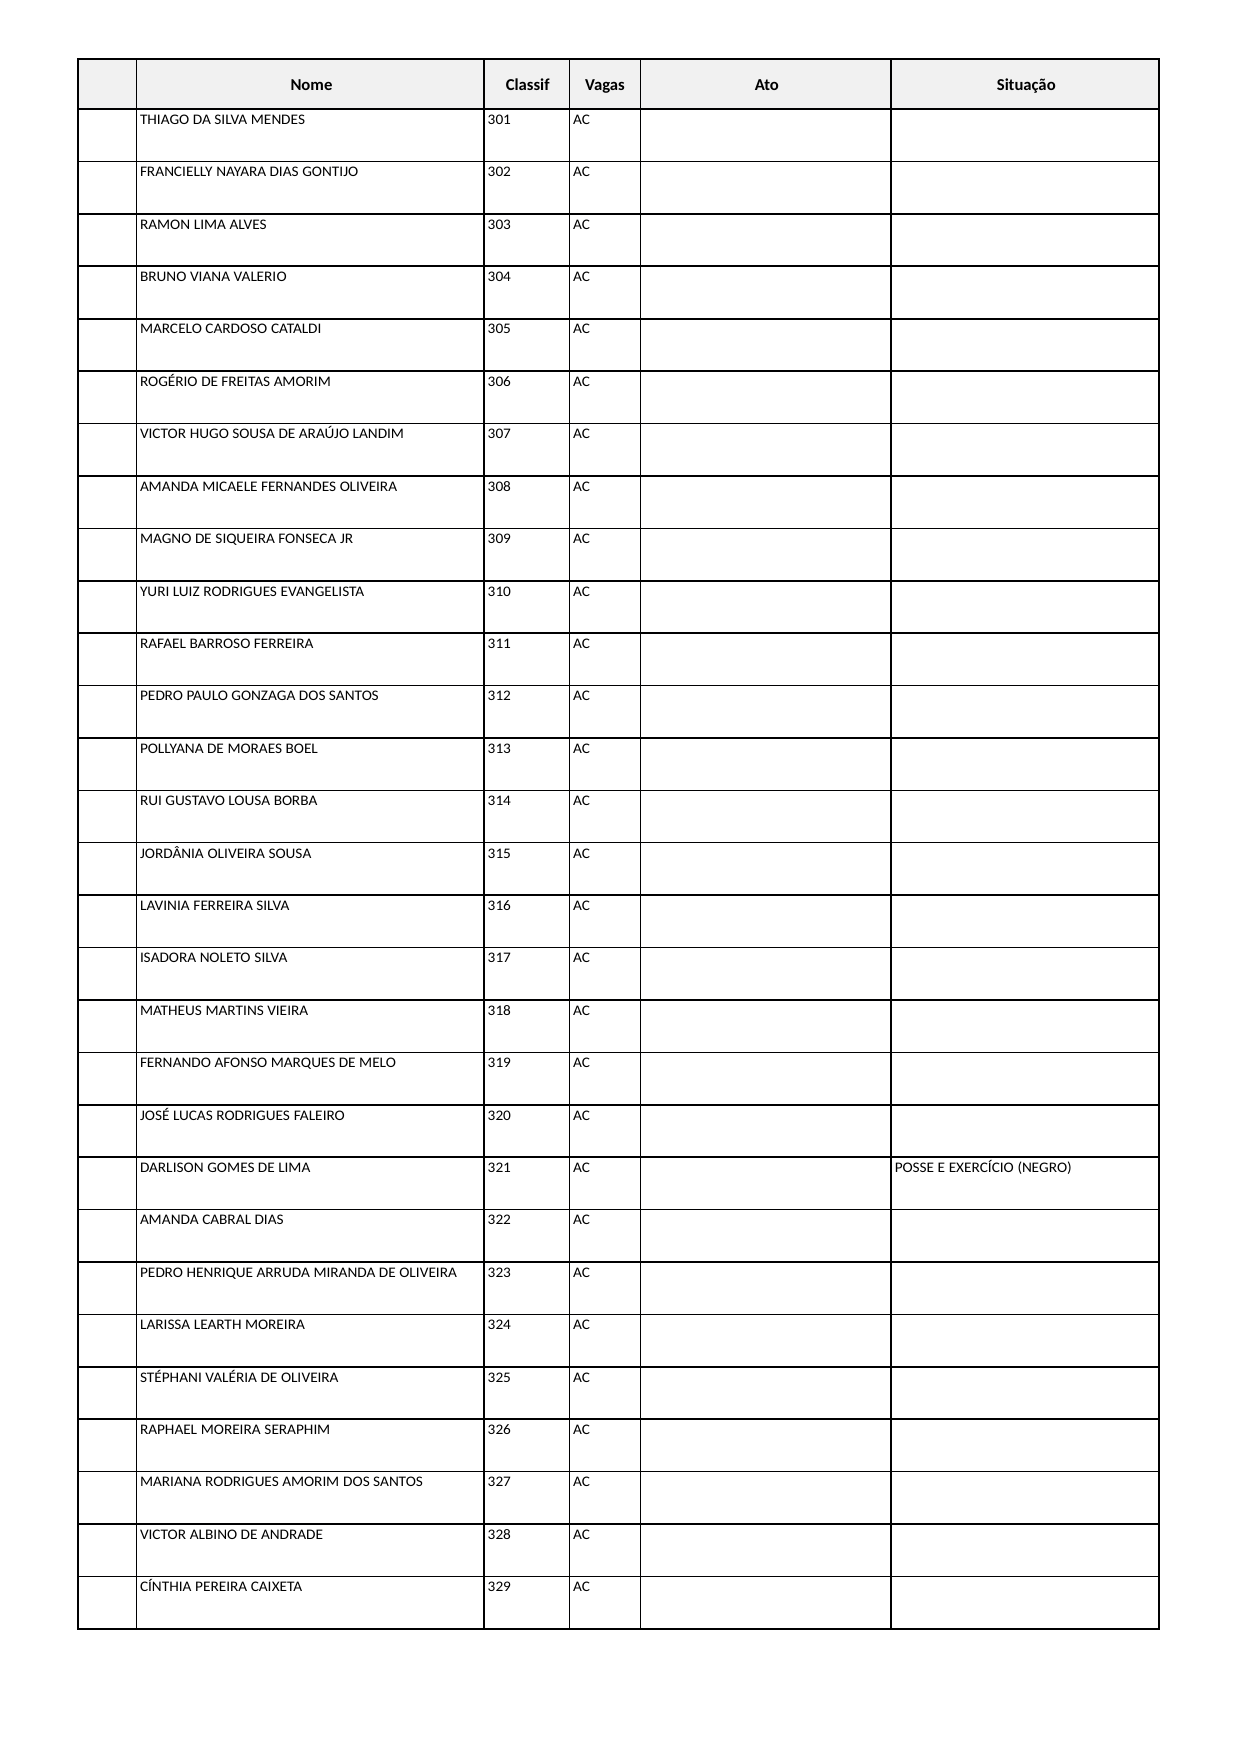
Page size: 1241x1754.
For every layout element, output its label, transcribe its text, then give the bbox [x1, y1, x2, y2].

table_cell PEDRO PAULO GONZAGA DOS SANTOS [137, 686, 483, 737]
table_cell [641, 634, 890, 685]
table_cell AMANDA CABRAL DIAS [137, 1210, 483, 1261]
table_cell AC [570, 320, 640, 370]
table_cell 301 [485, 110, 569, 161]
table_cell [892, 1053, 1158, 1104]
table_cell [641, 1472, 890, 1523]
table_cell MAGNO DE SIQUEIRA FONSECA JR [137, 529, 483, 580]
table_cell AC [570, 424, 640, 475]
table_cell [641, 739, 890, 789]
table_cell [79, 1210, 136, 1261]
table_cell [641, 1106, 890, 1156]
table_cell AC [570, 634, 640, 685]
table_cell STÉPHANI VALÉRIA DE OLIVEIRA [137, 1368, 483, 1418]
table_cell PEDRO HENRIQUE ARRUDA MIRANDA DE OLIVEIRA [137, 1263, 483, 1313]
table_cell [892, 843, 1158, 894]
table_cell [892, 1368, 1158, 1418]
table_cell [79, 582, 136, 632]
table_cell AC [570, 896, 640, 947]
table_cell [79, 529, 136, 580]
table_cell [892, 1001, 1158, 1051]
table_cell [641, 1315, 890, 1366]
table_cell [641, 948, 890, 999]
table_cell [79, 267, 136, 318]
table_cell [641, 1525, 890, 1576]
table_cell 305 [485, 320, 569, 370]
table_cell [892, 110, 1158, 161]
table_cell [641, 1577, 890, 1628]
table_cell 309 [485, 529, 569, 580]
table_cell [641, 372, 890, 423]
table_cell 313 [485, 739, 569, 789]
table_cell 310 [485, 582, 569, 632]
table_cell AC [570, 1525, 640, 1576]
table_cell [79, 1001, 136, 1051]
table_cell AC [570, 843, 640, 894]
table_cell [79, 896, 136, 947]
table_cell 318 [485, 1001, 569, 1051]
table_cell [892, 267, 1158, 318]
table_cell 327 [485, 1472, 569, 1523]
table_cell LARISSA LEARTH MOREIRA [137, 1315, 483, 1366]
table_cell AC [570, 529, 640, 580]
table_header Classif [485, 60, 569, 108]
table_cell [641, 424, 890, 475]
table_cell [641, 1368, 890, 1418]
table_cell 323 [485, 1263, 569, 1313]
table_cell AC [570, 372, 640, 423]
table_cell [641, 215, 890, 265]
table_cell MARIANA RODRIGUES AMORIM DOS SANTOS [137, 1472, 483, 1523]
table_cell [641, 582, 890, 632]
table_cell [892, 948, 1158, 999]
table_cell [892, 791, 1158, 842]
table_cell 317 [485, 948, 569, 999]
table_cell POSSE E EXERCÍCIO (NEGRO) [892, 1158, 1158, 1209]
table_cell [641, 1263, 890, 1313]
table_cell JOSÉ LUCAS RODRIGUES FALEIRO [137, 1106, 483, 1156]
table_cell 302 [485, 162, 569, 213]
table_cell AMANDA MICAELE FERNANDES OLIVEIRA [137, 477, 483, 527]
table_cell AC [570, 739, 640, 789]
table_cell AC [570, 948, 640, 999]
table_cell 306 [485, 372, 569, 423]
table_cell AC [570, 1315, 640, 1366]
table_cell [641, 1158, 890, 1209]
table_cell 311 [485, 634, 569, 685]
table_cell AC [570, 477, 640, 527]
table_cell VICTOR ALBINO DE ANDRADE [137, 1525, 483, 1576]
table_cell [641, 1001, 890, 1051]
table_cell [79, 110, 136, 161]
table_cell FERNANDO AFONSO MARQUES DE MELO [137, 1053, 483, 1104]
table_cell 324 [485, 1315, 569, 1366]
table_cell [641, 843, 890, 894]
table_cell [641, 896, 890, 947]
table_cell [892, 1472, 1158, 1523]
table_cell AC [570, 110, 640, 161]
table_cell [892, 477, 1158, 527]
table_cell [641, 529, 890, 580]
table_cell THIAGO DA SILVA MENDES [137, 110, 483, 161]
table_cell 307 [485, 424, 569, 475]
table_cell [641, 110, 890, 161]
table_cell JORDÂNIA OLIVEIRA SOUSA [137, 843, 483, 894]
table_cell [892, 424, 1158, 475]
table_cell [641, 1053, 890, 1104]
table_cell [79, 686, 136, 737]
table_cell [892, 1577, 1158, 1628]
table_cell 328 [485, 1525, 569, 1576]
table_cell [79, 372, 136, 423]
table_cell ISADORA NOLETO SILVA [137, 948, 483, 999]
table_cell YURI LUIZ RODRIGUES EVANGELISTA [137, 582, 483, 632]
table_cell AC [570, 791, 640, 842]
table_cell 322 [485, 1210, 569, 1261]
table_cell [892, 1315, 1158, 1366]
table_cell 314 [485, 791, 569, 842]
table_cell [641, 320, 890, 370]
table_cell 312 [485, 686, 569, 737]
table_cell [641, 477, 890, 527]
table_cell [79, 424, 136, 475]
table_cell [79, 215, 136, 265]
table_cell 316 [485, 896, 569, 947]
table_cell [892, 1210, 1158, 1261]
table_cell [641, 1210, 890, 1261]
table_cell RAPHAEL MOREIRA SERAPHIM [137, 1420, 483, 1471]
table_cell ROGÉRIO DE FREITAS AMORIM [137, 372, 483, 423]
table_cell [641, 162, 890, 213]
table_cell AC [570, 582, 640, 632]
table_cell AC [570, 1472, 640, 1523]
table_cell AC [570, 686, 640, 737]
table_cell CÍNTHIA PEREIRA CAIXETA [137, 1577, 483, 1628]
table_cell [892, 1106, 1158, 1156]
table_cell BRUNO VIANA VALERIO [137, 267, 483, 318]
table_cell [892, 372, 1158, 423]
table_cell AC [570, 1263, 640, 1313]
table_header Situação [892, 60, 1158, 108]
table_cell [641, 791, 890, 842]
table_cell [892, 1263, 1158, 1313]
table_cell [892, 1525, 1158, 1576]
table_cell AC [570, 1368, 640, 1418]
table_cell [79, 1053, 136, 1104]
table_cell [892, 896, 1158, 947]
table_cell MATHEUS MARTINS VIEIRA [137, 1001, 483, 1051]
table_cell [79, 1472, 136, 1523]
table_cell 304 [485, 267, 569, 318]
table_cell FRANCIELLY NAYARA DIAS GONTIJO [137, 162, 483, 213]
table_cell [892, 215, 1158, 265]
table_cell [79, 1368, 136, 1418]
table_cell RUI GUSTAVO LOUSA BORBA [137, 791, 483, 842]
table_cell [79, 1315, 136, 1366]
table_cell VICTOR HUGO SOUSA DE ARAÚJO LANDIM [137, 424, 483, 475]
table_cell AC [570, 1106, 640, 1156]
table_cell RAFAEL BARROSO FERREIRA [137, 634, 483, 685]
table_cell [641, 267, 890, 318]
table_cell [892, 634, 1158, 685]
table_cell [79, 162, 136, 213]
table_cell [892, 582, 1158, 632]
table_cell DARLISON GOMES DE LIMA [137, 1158, 483, 1209]
table_cell [79, 1420, 136, 1471]
table_cell [79, 1525, 136, 1576]
table_cell [892, 686, 1158, 737]
table_cell AC [570, 1420, 640, 1471]
table_cell MARCELO CARDOSO CATALDI [137, 320, 483, 370]
table_cell 326 [485, 1420, 569, 1471]
table_cell 303 [485, 215, 569, 265]
table_header Ato [641, 60, 890, 108]
table_cell [79, 1263, 136, 1313]
table_cell [641, 1420, 890, 1471]
table_cell 315 [485, 843, 569, 894]
table_cell [892, 162, 1158, 213]
table_cell [79, 739, 136, 789]
table_cell AC [570, 1210, 640, 1261]
table_cell [79, 1106, 136, 1156]
table_cell [892, 1420, 1158, 1471]
table_header [79, 60, 136, 108]
table_cell AC [570, 1158, 640, 1209]
table_cell [79, 843, 136, 894]
table_cell [79, 1577, 136, 1628]
table_cell LAVINIA FERREIRA SILVA [137, 896, 483, 947]
table_cell POLLYANA DE MORAES BOEL [137, 739, 483, 789]
table_cell 308 [485, 477, 569, 527]
table_cell RAMON LIMA ALVES [137, 215, 483, 265]
table_cell AC [570, 1053, 640, 1104]
table_cell 321 [485, 1158, 569, 1209]
table_cell 325 [485, 1368, 569, 1418]
table_cell [892, 739, 1158, 789]
table_cell AC [570, 215, 640, 265]
table_cell 329 [485, 1577, 569, 1628]
table_cell [79, 320, 136, 370]
table_cell [79, 948, 136, 999]
table_cell [79, 634, 136, 685]
table_cell [79, 1158, 136, 1209]
table_cell AC [570, 267, 640, 318]
table_cell AC [570, 1577, 640, 1628]
table_cell AC [570, 162, 640, 213]
table_cell [892, 529, 1158, 580]
table_cell [641, 686, 890, 737]
table_header Nome [137, 60, 483, 108]
table_cell [79, 477, 136, 527]
table_cell [79, 791, 136, 842]
table_cell 319 [485, 1053, 569, 1104]
table_header Vagas [570, 60, 640, 108]
table_cell [892, 320, 1158, 370]
table_cell AC [570, 1001, 640, 1051]
table_cell 320 [485, 1106, 569, 1156]
